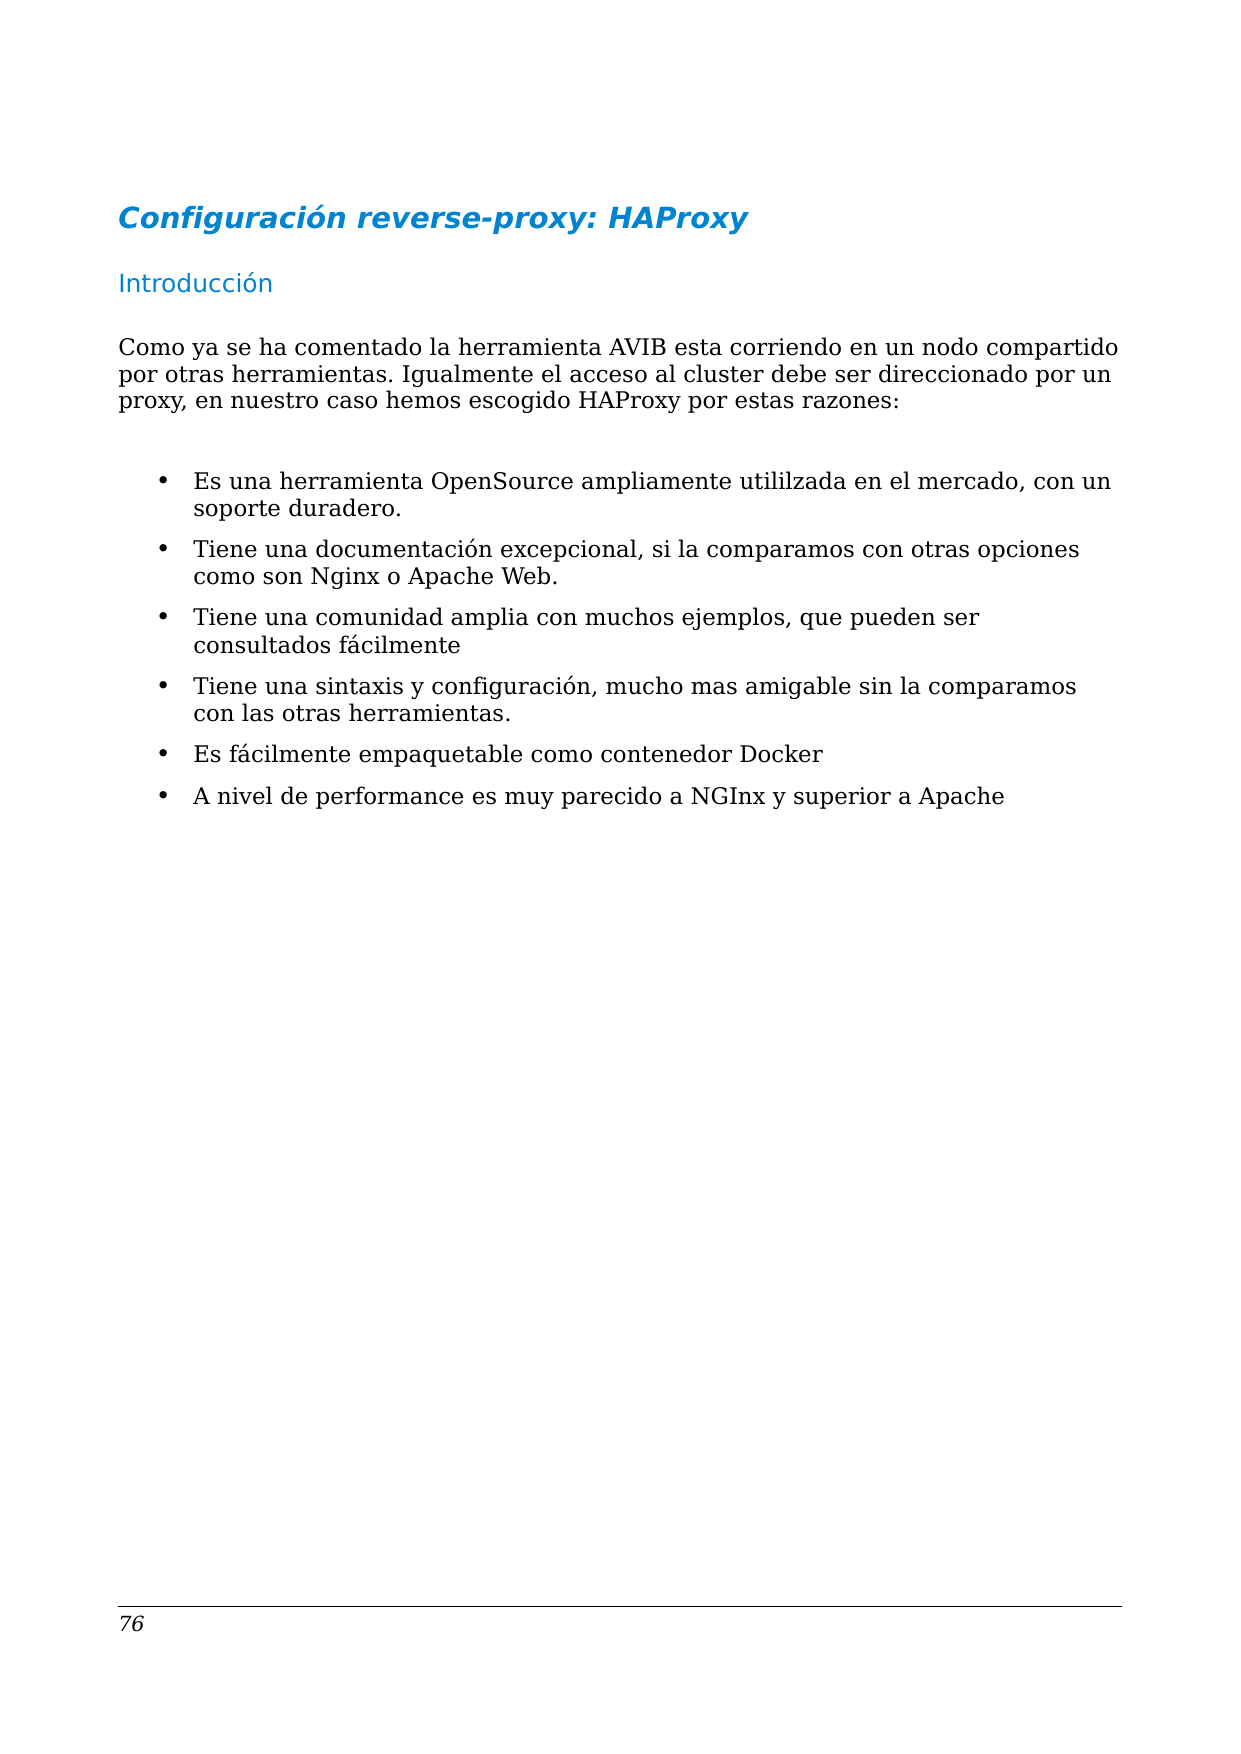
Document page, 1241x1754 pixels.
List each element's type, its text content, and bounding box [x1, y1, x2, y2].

list Tiene una sintaxis y configuración, mucho mas amigable sin la comparamos con las otras herramientas. [156, 671, 1122, 727]
list A nivel de performance es muy parecido a NGInx y superior a Apache [156, 781, 1122, 810]
subtitle Configuración reverse-proxy: HAProxy Introducción [118, 202, 1122, 328]
text Como ya se ha comentado la herramienta AVIB esta corriendo en un nodo compartido por otras herramientas. Igualmente el acceso al cluster debe ser direccionado por un proxy, en nuestro caso hemos escogido HAProxy por estas razones: [118, 334, 1122, 414]
list Es fácilmente empaquetable como contenedor Docker [156, 739, 1122, 768]
list Es una herramienta OpenSource ampliamente utililzada en el mercado, con un soporte duradero. [156, 466, 1122, 522]
list Tiene una documentación excepcional, si la comparamos con otras opciones como son Nginx o Apache Web. [156, 534, 1122, 590]
list Tiene una comunidad amplia con muchos ejemplos, que pueden ser consultados fácilmente [156, 603, 1122, 658]
